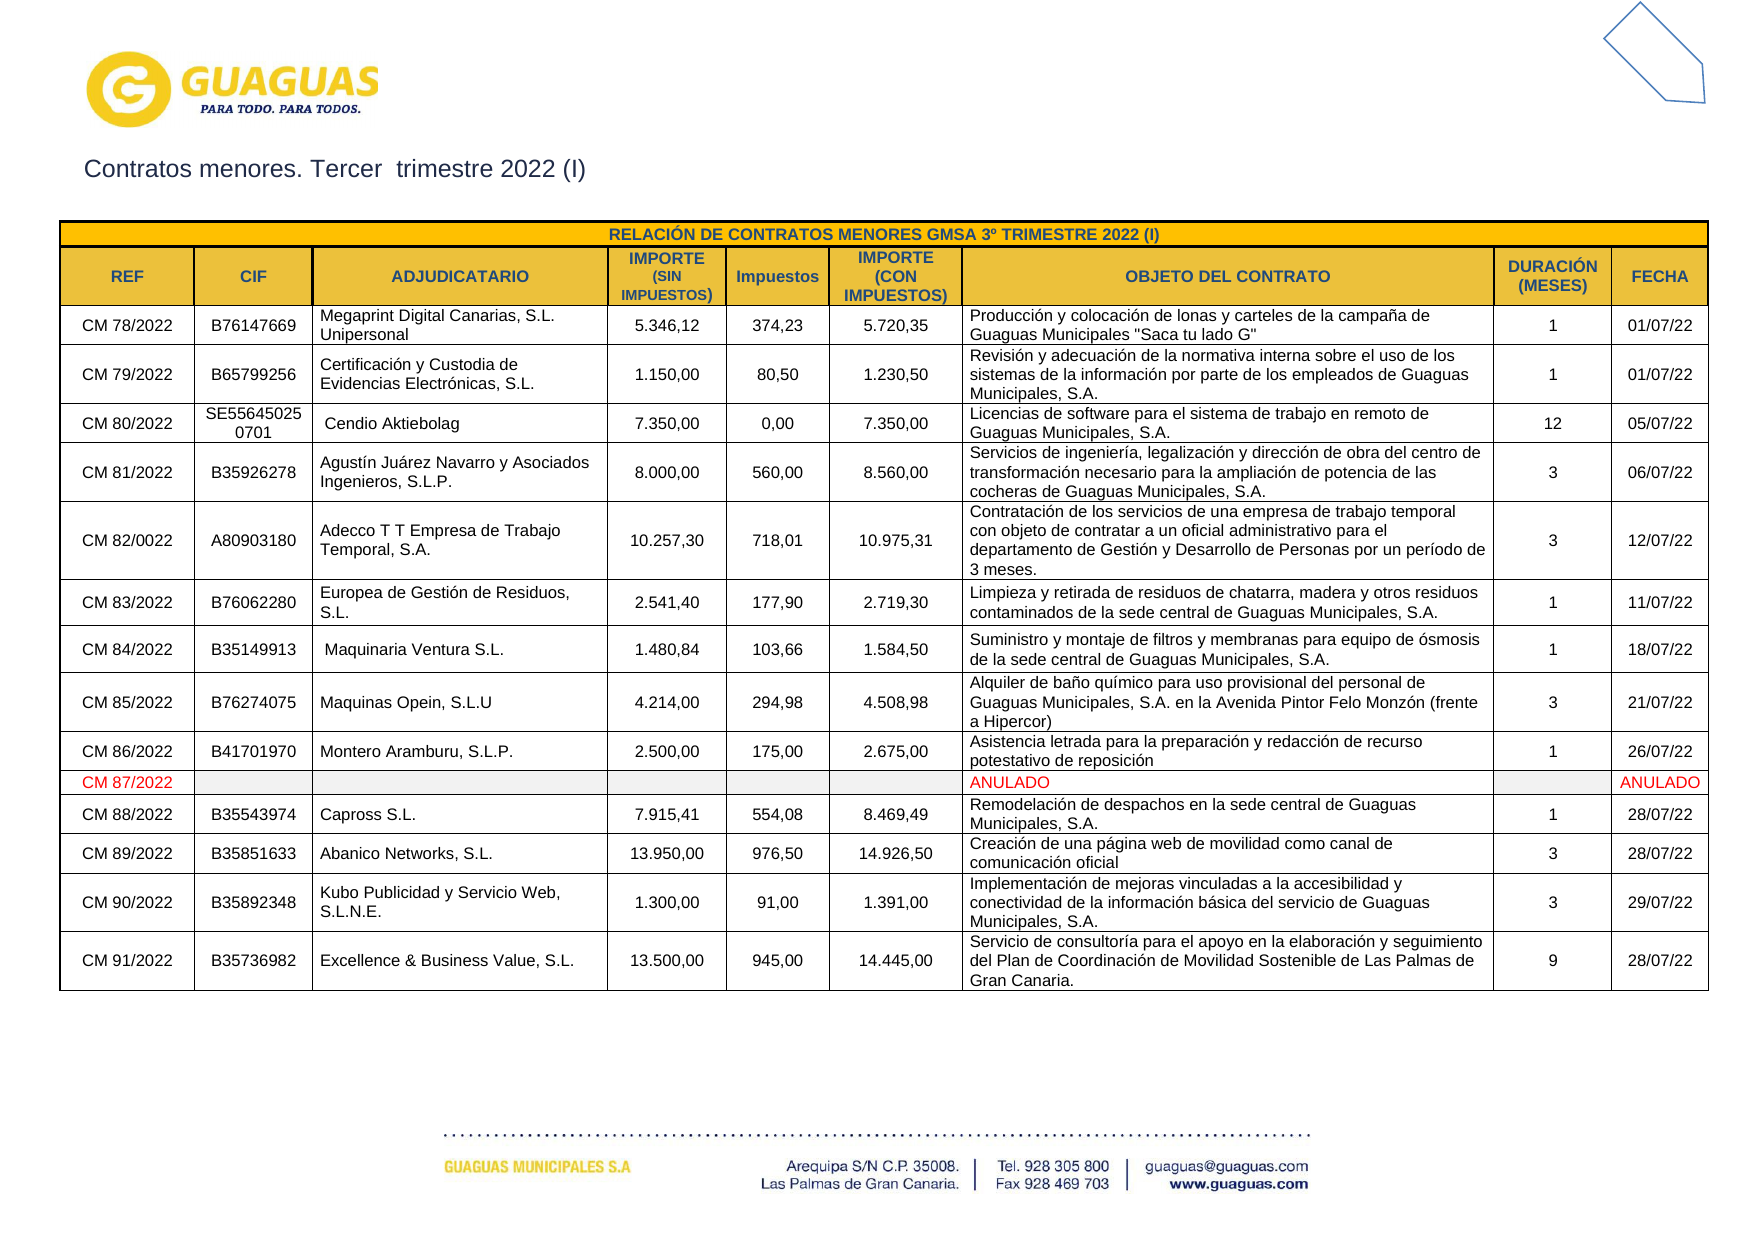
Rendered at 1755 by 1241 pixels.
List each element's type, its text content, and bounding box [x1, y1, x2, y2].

table_cell 1.584,50 [830, 626, 962, 672]
table_cell Revisión y adecuación de la normativa interna sobre el uso de los sistemas de la información por parte de los empleados de Guaguas Municipales, S.A. [963, 345, 1493, 403]
table_cell 7.350,00 [608, 404, 726, 442]
table_cell 2.541,40 [608, 580, 726, 625]
table_cell IMPORTE (SIN IMPUESTOS) [609, 248, 725, 305]
table_cell 1 [1494, 795, 1611, 833]
table_cell 29/07/22 [1612, 874, 1708, 931]
table_cell ADJUDICATARIO [314, 248, 607, 305]
table_cell 11/07/22 [1612, 580, 1708, 625]
table_cell Suministro y montaje de filtros y membranas para equipo de ósmosis de la sede central de Guaguas Municipales, S.A. [963, 626, 1493, 672]
table_cell CM 79/2022 [61, 345, 194, 403]
table_cell 0,00 [727, 404, 829, 442]
table_cell Kubo Publicidad y Servicio Web, S.L.N.E. [313, 874, 607, 931]
table_cell 13.950,00 [608, 834, 726, 872]
table_cell OBJETO DEL CONTRATO [963, 248, 1493, 305]
table_cell 3 [1494, 443, 1611, 501]
table_cell 28/07/22 [1612, 795, 1708, 833]
table_cell [313, 771, 607, 794]
table_cell 718,01 [727, 502, 829, 578]
table_cell 5.720,35 [830, 306, 962, 344]
table_cell 177,90 [727, 580, 829, 625]
table_cell Megaprint Digital Canarias, S.L. Unipersonal [313, 306, 607, 344]
text Contratos menores. Tercer trimestre 2022 (I) [84, 154, 1694, 183]
table_cell B35892348 [195, 874, 312, 931]
table_cell Impuestos [727, 248, 828, 305]
table_cell 1 [1494, 732, 1611, 770]
table_cell Maquinaria Ventura S.L. [313, 626, 607, 672]
table_cell CM 89/2022 [61, 834, 194, 872]
table_cell SE556450250701 [195, 404, 312, 442]
table_cell 554,08 [727, 795, 829, 833]
table_cell Asistencia letrada para la preparación y redacción de recurso potestativo de reposición [963, 732, 1493, 770]
table_cell 12/07/22 [1612, 502, 1708, 578]
table_cell Agustín Juárez Navarro y Asociados Ingenieros, S.L.P. [313, 443, 607, 501]
table_cell 10.257,30 [608, 502, 726, 578]
table_cell CM 83/2022 [61, 580, 194, 625]
table_cell 976,50 [727, 834, 829, 872]
table_cell B35926278 [195, 443, 312, 501]
table_cell FECHA [1612, 248, 1707, 305]
table_cell Licencias de software para el sistema de trabajo en remoto de Guaguas Municipales, S.A. [963, 404, 1493, 442]
table_cell CM 82/0022 [61, 502, 194, 578]
table_cell CM 81/2022 [61, 443, 194, 501]
table_cell 28/07/22 [1612, 932, 1708, 989]
picture [443, 1134, 1311, 1194]
table_cell 8.560,00 [830, 443, 962, 501]
table_cell 945,00 [727, 932, 829, 989]
table_cell 4.214,00 [608, 673, 726, 731]
table_cell 21/07/22 [1612, 673, 1708, 731]
table_cell 18/07/22 [1612, 626, 1708, 672]
table_cell Producción y colocación de lonas y carteles de la campaña de Guaguas Municipales "Saca tu lado G" [963, 306, 1493, 344]
table_cell B76062280 [195, 580, 312, 625]
table_header RELACIÓN DE CONTRATOS MENORES GMSA 3º TRIMESTRE 2022 (I) [61, 223, 1707, 245]
table_cell CM 78/2022 [61, 306, 194, 344]
table_cell 3 [1494, 673, 1611, 731]
table_cell 3 [1494, 874, 1611, 931]
table_cell 9 [1494, 932, 1611, 989]
table_cell 103,66 [727, 626, 829, 672]
table_cell 1.300,00 [608, 874, 726, 931]
table_cell Excellence & Business Value, S.L. [313, 932, 607, 989]
table_cell Remodelación de despachos en la sede central de Guaguas Municipales, S.A. [963, 795, 1493, 833]
table_cell Montero Aramburu, S.L.P. [313, 732, 607, 770]
table_cell 7.915,41 [608, 795, 726, 833]
table_cell B35851633 [195, 834, 312, 872]
table_cell 3 [1494, 502, 1611, 578]
table_cell [830, 771, 962, 794]
table_cell A80903180 [195, 502, 312, 578]
table_cell 01/07/22 [1612, 345, 1708, 403]
table_cell 3 [1494, 834, 1611, 872]
table_cell Abanico Networks, S.L. [313, 834, 607, 872]
table_cell [1494, 771, 1611, 794]
table_cell Servicio de consultoría para el apoyo en la elaboración y seguimiento del Plan de Coordinación de Movilidad Sostenible de Las Palmas de Gran Canaria. [963, 932, 1493, 989]
table_cell B76147669 [195, 306, 312, 344]
table_cell 1.150,00 [608, 345, 726, 403]
table_cell Alquiler de baño químico para uso provisional del personal de Guaguas Municipales, S.A. en la Avenida Pintor Felo Monzón (frente a Hipercor) [963, 673, 1493, 731]
table_cell CIF [195, 248, 311, 305]
table_cell 28/07/22 [1612, 834, 1708, 872]
table_cell 1 [1494, 345, 1611, 403]
table_cell 2.675,00 [830, 732, 962, 770]
table_cell CM 87/2022 [61, 771, 194, 794]
table_cell 06/07/22 [1612, 443, 1708, 501]
table_cell [608, 771, 726, 794]
table_cell B76274075 [195, 673, 312, 731]
table_cell Adecco T T Empresa de Trabajo Temporal, S.A. [313, 502, 607, 578]
table_cell 13.500,00 [608, 932, 726, 989]
picture [86, 51, 378, 128]
table_cell CM 85/2022 [61, 673, 194, 731]
table_cell CM 80/2022 [61, 404, 194, 442]
table_cell 26/07/22 [1612, 732, 1708, 770]
table_cell 91,00 [727, 874, 829, 931]
table_cell 1.480,84 [608, 626, 726, 672]
table_cell 14.926,50 [830, 834, 962, 872]
table_cell ANULADO [963, 771, 1493, 794]
table_cell 12 [1494, 404, 1611, 442]
table_cell 01/07/22 [1612, 306, 1708, 344]
table_cell 1.230,50 [830, 345, 962, 403]
table_cell 1 [1494, 306, 1611, 344]
table_cell CM 86/2022 [61, 732, 194, 770]
table_cell ANULADO [1612, 771, 1708, 794]
table_cell 1 [1494, 626, 1611, 672]
table_cell CM 91/2022 [61, 932, 194, 989]
table_cell Limpieza y retirada de residuos de chatarra, madera y otros residuos contaminados de la sede central de Guaguas Municipales, S.A. [963, 580, 1493, 625]
table_cell [195, 771, 312, 794]
table_cell Certificación y Custodia de Evidencias Electrónicas, S.L. [313, 345, 607, 403]
table_cell Capross S.L. [313, 795, 607, 833]
table_cell 14.445,00 [830, 932, 962, 989]
table_cell 10.975,31 [830, 502, 962, 578]
table_cell B65799256 [195, 345, 312, 403]
table_cell B35736982 [195, 932, 312, 989]
table_cell 374,23 [727, 306, 829, 344]
table_cell 05/07/22 [1612, 404, 1708, 442]
table_cell 2.500,00 [608, 732, 726, 770]
table_cell Europea de Gestión de Residuos, S.L. [313, 580, 607, 625]
table_cell CM 90/2022 [61, 874, 194, 931]
table_cell 4.508,98 [830, 673, 962, 731]
table_cell 560,00 [727, 443, 829, 501]
table_cell 8.469,49 [830, 795, 962, 833]
table_cell 175,00 [727, 732, 829, 770]
table_cell Servicios de ingeniería, legalización y dirección de obra del centro de transformación necesario para la ampliación de potencia de las cocheras de Guaguas Municipales, S.A. [963, 443, 1493, 501]
table_cell 1 [1494, 580, 1611, 625]
table_cell 7.350,00 [830, 404, 962, 442]
table_cell CM 88/2022 [61, 795, 194, 833]
table_cell [727, 771, 829, 794]
table_cell Maquinas Opein, S.L.U [313, 673, 607, 731]
table_cell DURACIÓN (MESES) [1495, 248, 1611, 305]
table_cell Implementación de mejoras vinculadas a la accesibilidad y conectividad de la información básica del servicio de Guaguas Municipales, S.A. [963, 874, 1493, 931]
table_cell B41701970 [195, 732, 312, 770]
table_cell Creación de una página web de movilidad como canal de comunicación oficial [963, 834, 1493, 872]
table_cell Cendio Aktiebolag [313, 404, 607, 442]
table_cell 294,98 [727, 673, 829, 731]
table_cell 8.000,00 [608, 443, 726, 501]
table_cell B35543974 [195, 795, 312, 833]
table_cell CM 84/2022 [61, 626, 194, 672]
table_cell REF [61, 248, 193, 305]
table_cell B35149913 [195, 626, 312, 672]
table_cell 80,50 [727, 345, 829, 403]
table_cell 5.346,12 [608, 306, 726, 344]
table_cell IMPORTE (CON IMPUESTOS) [830, 248, 961, 305]
table_cell Contratación de los servicios de una empresa de trabajo temporal con objeto de contratar a un oficial administrativo para el departamento de Gestión y Desarrollo de Personas por un período de 3 meses. [963, 502, 1493, 578]
table_cell 2.719,30 [830, 580, 962, 625]
table_cell 1.391,00 [830, 874, 962, 931]
